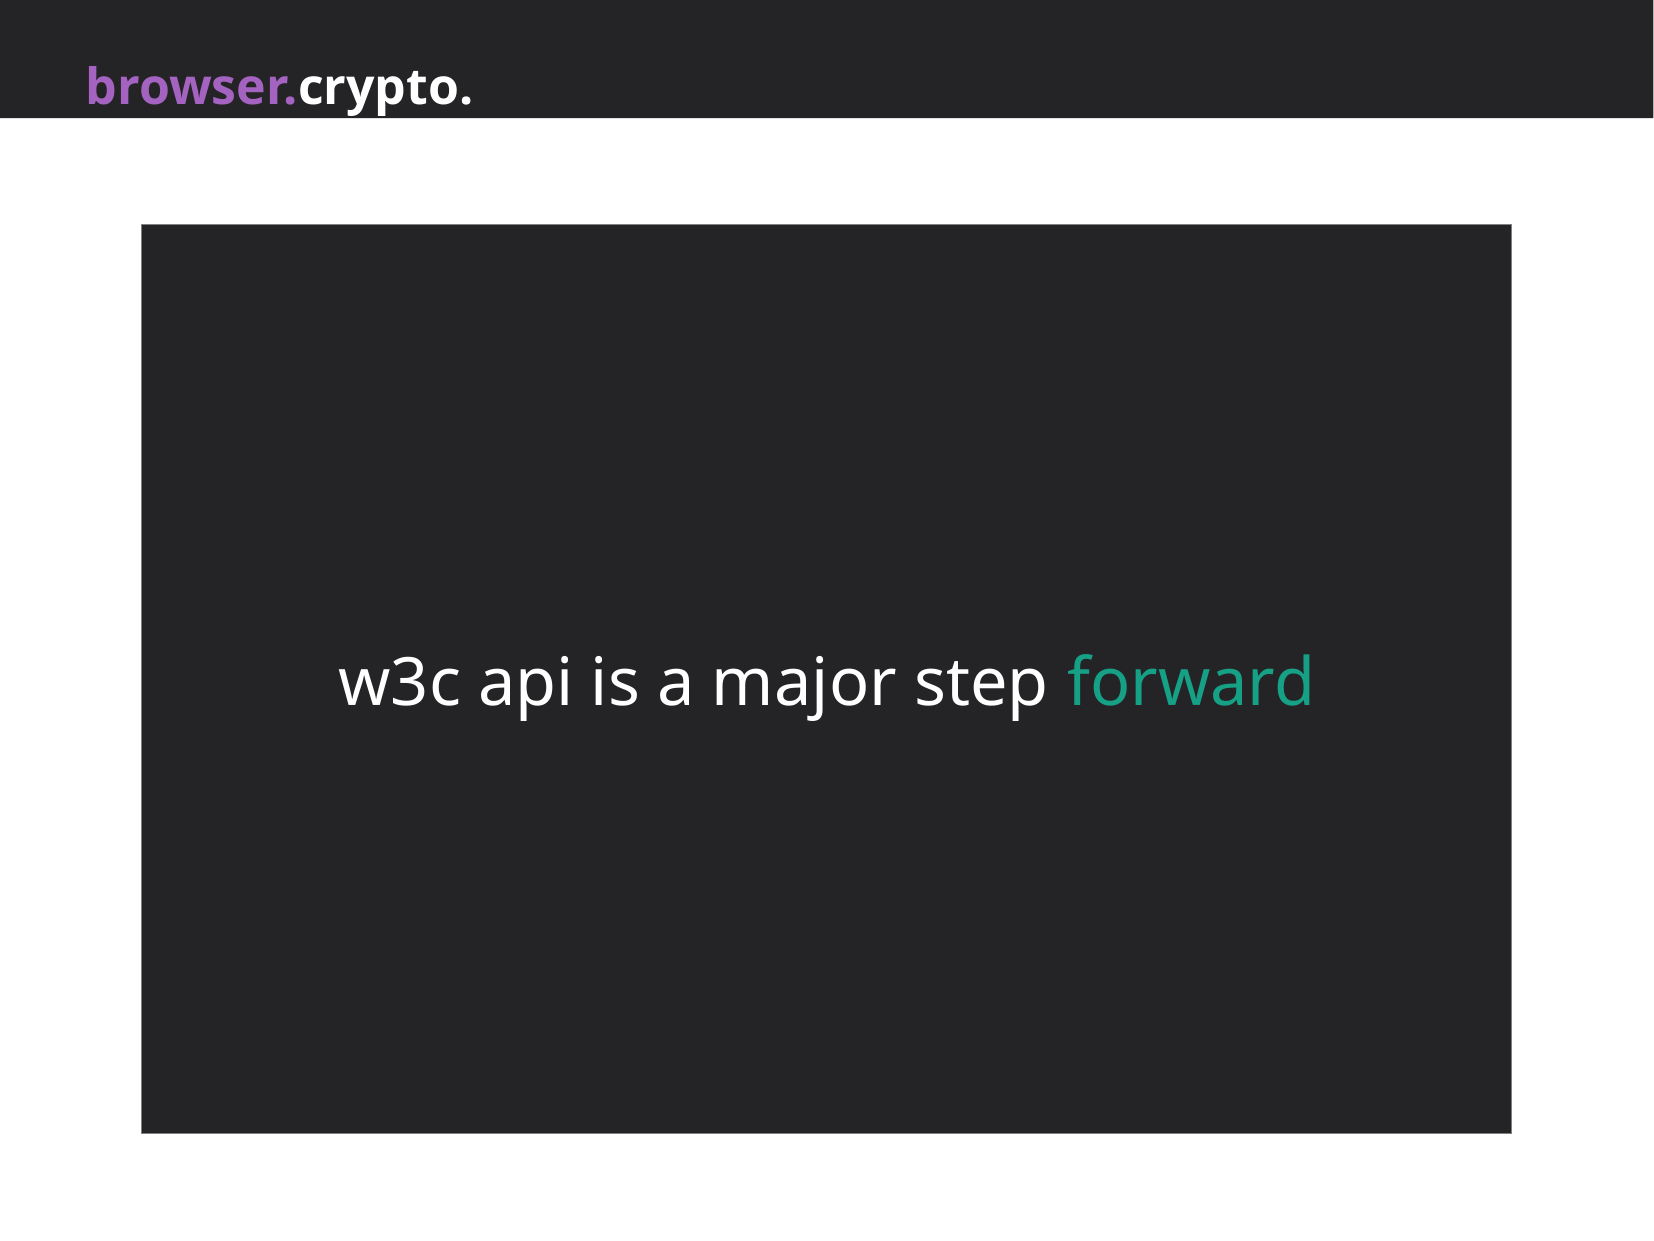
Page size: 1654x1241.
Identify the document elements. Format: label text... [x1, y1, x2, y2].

text_box [165, 531, 1441, 1087]
text_box browser.crypto. [70, 43, 567, 119]
text_box w3c api is a major step forward [141, 224, 1512, 1134]
text_box [0, 0, 1654, 119]
